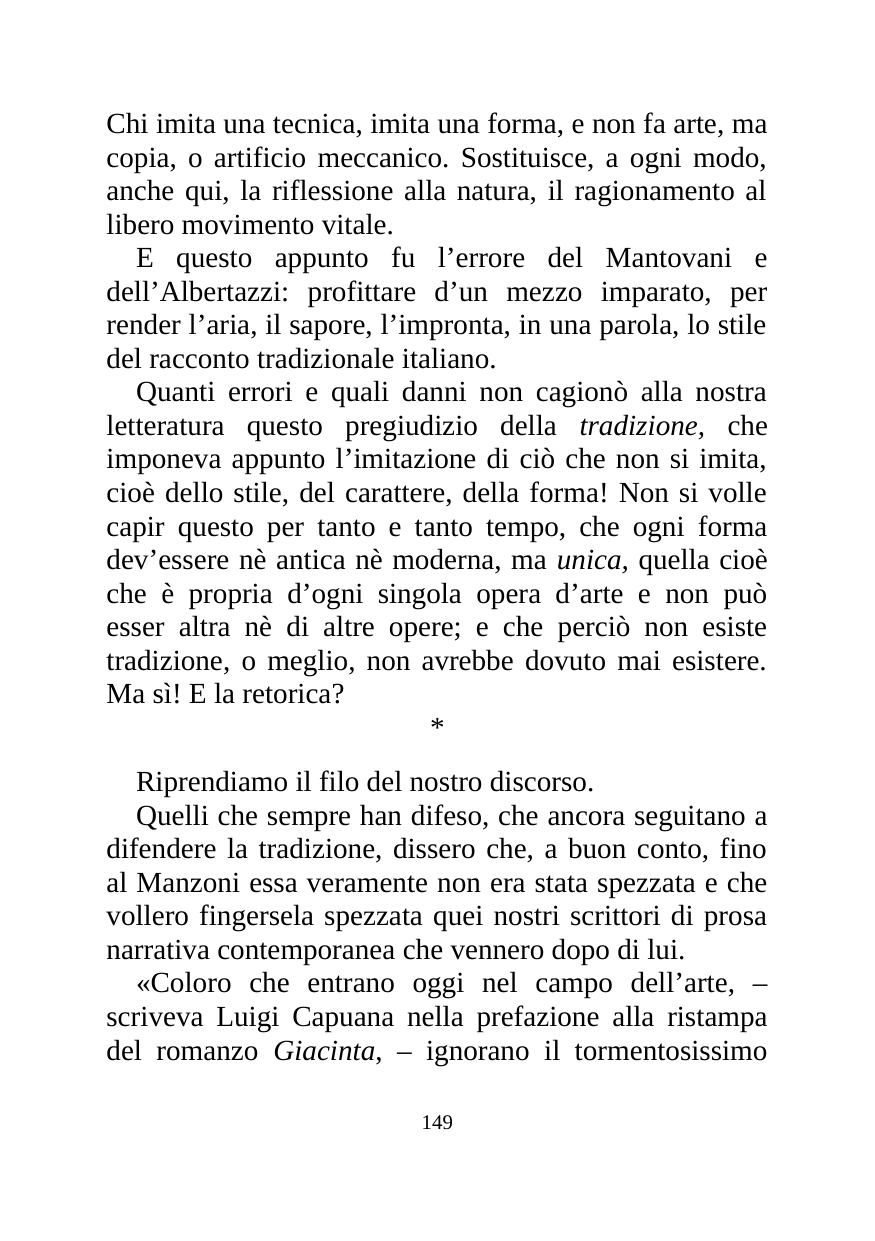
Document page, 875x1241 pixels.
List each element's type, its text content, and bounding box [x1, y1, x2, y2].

text «Coloro che entrano oggi nel campo dell’arte, – scriveva Luigi Capuana nella prefazione alla ristampa del romanzo Giacinta, – ignorano il tormentosissimo [106, 966, 768, 1066]
text Riprendiamo il filo del nostro discorso. [106, 764, 768, 798]
text * [106, 710, 768, 743]
text Quanti errori e quali danni non cagionò alla nostra letteratura questo pregiudizio della tradizione, che imponeva appunto l’imitazione di ciò che non si imita, cioè dello stile, del carattere, della forma! Non si volle capir questo per tanto e tanto tempo, che ogni forma dev’essere nè antica nè moderna, ma unica, quella cioè che è propria d’ogni singola opera d’arte e non può esser altra nè di altre opere; e che perciò non esiste tradizione, o meglio, non avrebbe dovuto mai esistere. Ma sì! E la retorica? [106, 374, 768, 710]
text Quelli che sempre han difeso, che ancora seguitano a difendere la tradizione, dissero che, a buon conto, fino al Manzoni essa veramente non era stata spezzata e che vollero fingersela spezzata quei nostri scrittori di prosa narrativa contemporanea che vennero dopo di lui. [106, 798, 768, 966]
text E questo appunto fu l’errore del Mantovani e dell’Albertazzi: profittare d’un mezzo imparato, per render l’aria, il sapore, l’impronta, in una parola, lo stile del racconto tradizionale italiano. [106, 240, 768, 374]
text Chi imita una tecnica, imita una forma, e non fa arte, ma copia, o artificio meccanico. Sostituisce, a ogni modo, anche qui, la riflessione alla natura, il ragionamento al libero movimento vitale. [106, 106, 768, 240]
